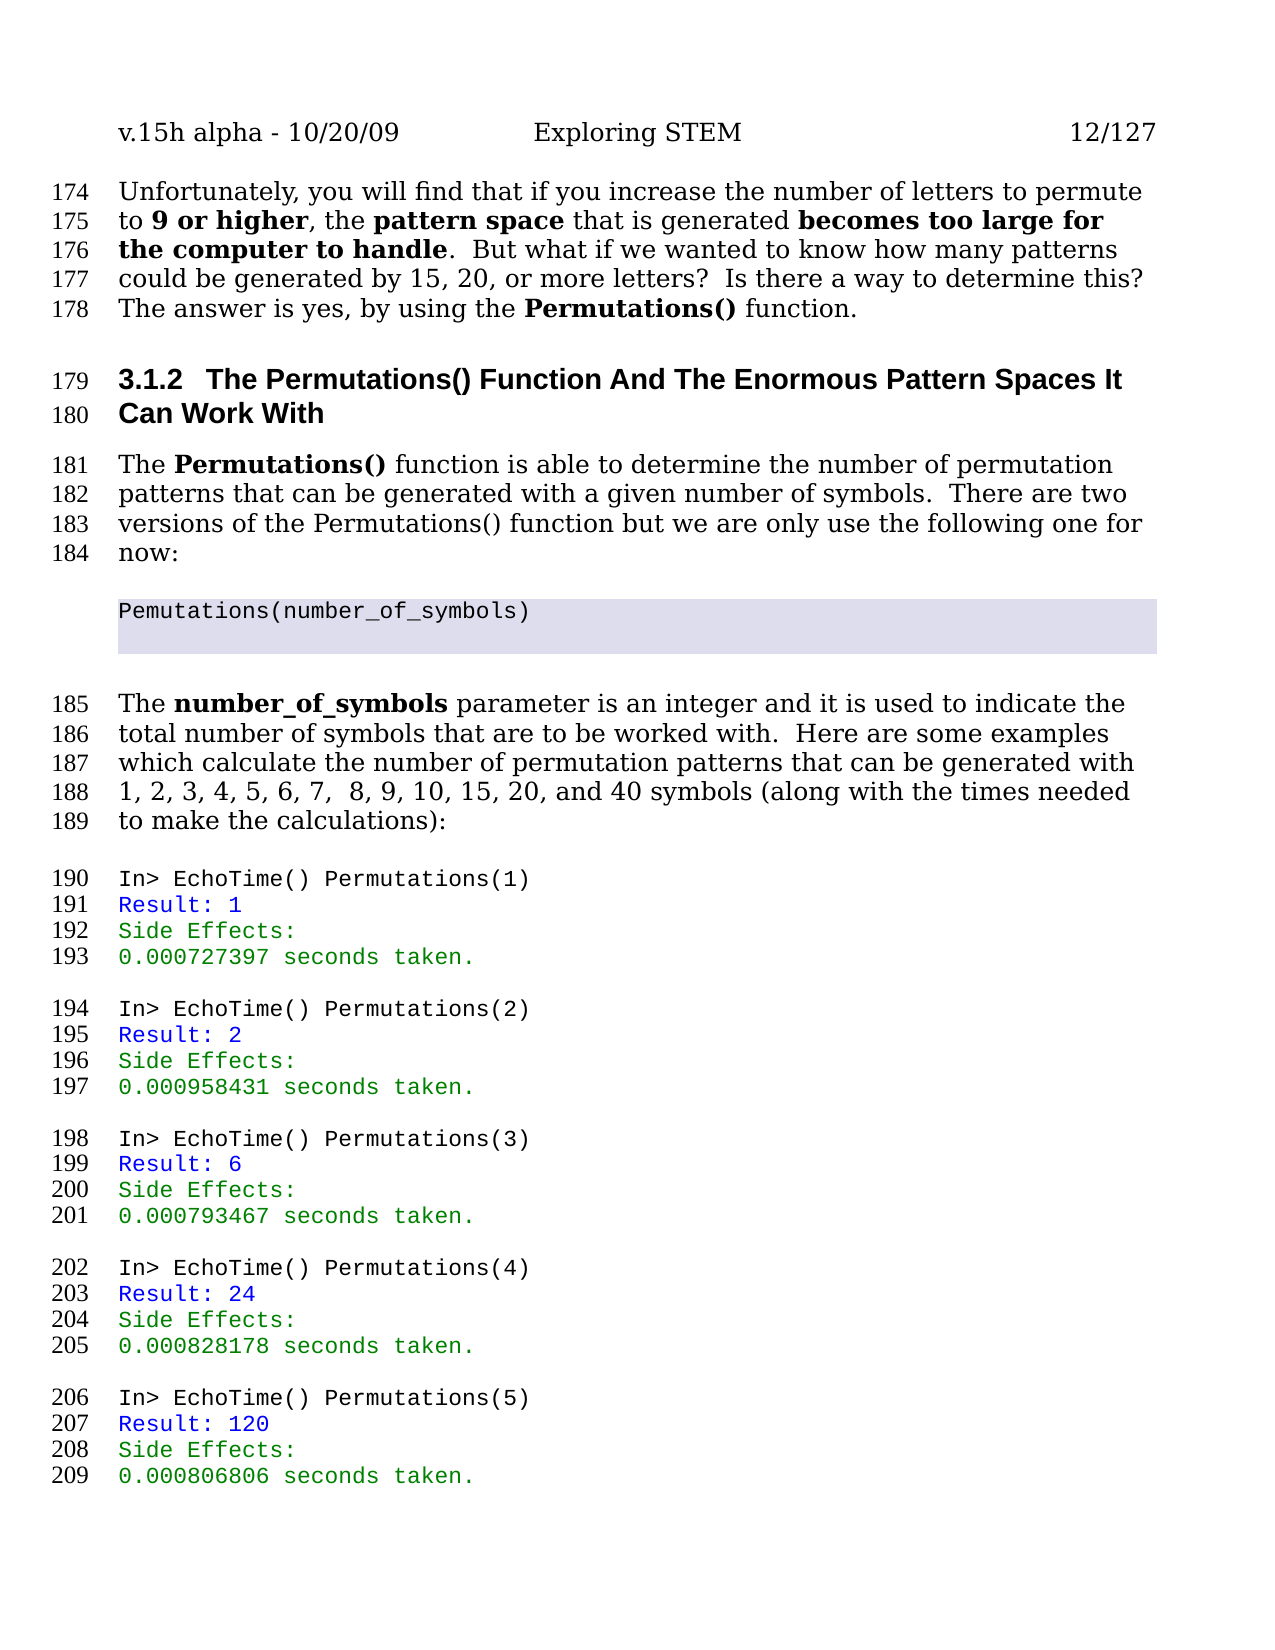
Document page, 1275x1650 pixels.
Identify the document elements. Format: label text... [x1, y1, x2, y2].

text Side Effects: [118, 1308, 1157, 1334]
text Unfortunately, you will find that if you increase the number of letters to permute to 9 or higher, the pattern space that is generated becomes too large for the computer to handle. But what if we wanted to know how many patterns could be generated by 15, 20, or more letters? Is there a way to determine this? The answer is yes, by using the Permutations() function. [118, 177, 1157, 323]
text Side Effects: [118, 1049, 1157, 1075]
text Side Effects: [118, 1179, 1157, 1205]
text Side Effects: [118, 919, 1157, 945]
text In> EchoTime() Permutations(1) [118, 867, 1157, 893]
text Result: 24 [118, 1282, 1157, 1308]
text Result: 6 [118, 1153, 1157, 1179]
text 0.000806806 seconds taken. [118, 1464, 1157, 1490]
text In> EchoTime() Permutations(5) [118, 1386, 1157, 1412]
text The Permutations() function is able to determine the number of permutation patterns that can be generated with a given number of symbols. There are two versions of the Permutations() function but we are only use the following one for now: [118, 450, 1157, 567]
text 0.000727397 seconds taken. [118, 945, 1157, 971]
text Side Effects: [118, 1438, 1157, 1464]
text Result: 2 [118, 1023, 1157, 1049]
text In> EchoTime() Permutations(4) [118, 1257, 1157, 1282]
text 0.000828178 seconds taken. [118, 1334, 1157, 1360]
table_header Pemutations(number_of_symbols) [118, 599, 1157, 654]
text 0.000793467 seconds taken. [118, 1205, 1157, 1231]
text In> EchoTime() Permutations(3) [118, 1127, 1157, 1153]
text Result: 1 [118, 893, 1157, 919]
text Result: 120 [118, 1412, 1157, 1438]
text 0.000958431 seconds taken. [118, 1075, 1157, 1101]
subtitle The Permutations() Function And The Enormous Pattern Spaces It Can Work With [118, 362, 1157, 429]
text In> EchoTime() Permutations(2) [118, 997, 1157, 1023]
text The number_of_symbols parameter is an integer and it is used to indicate the total number of symbols that are to be worked with. Here are some examples which calculate the number of permutation patterns that can be generated with 1, 2, 3, 4, 5, 6, 7, 8, 9, 10, 15, 20, and 40 symbols (along with the times needed to make the calculations): [118, 689, 1157, 836]
